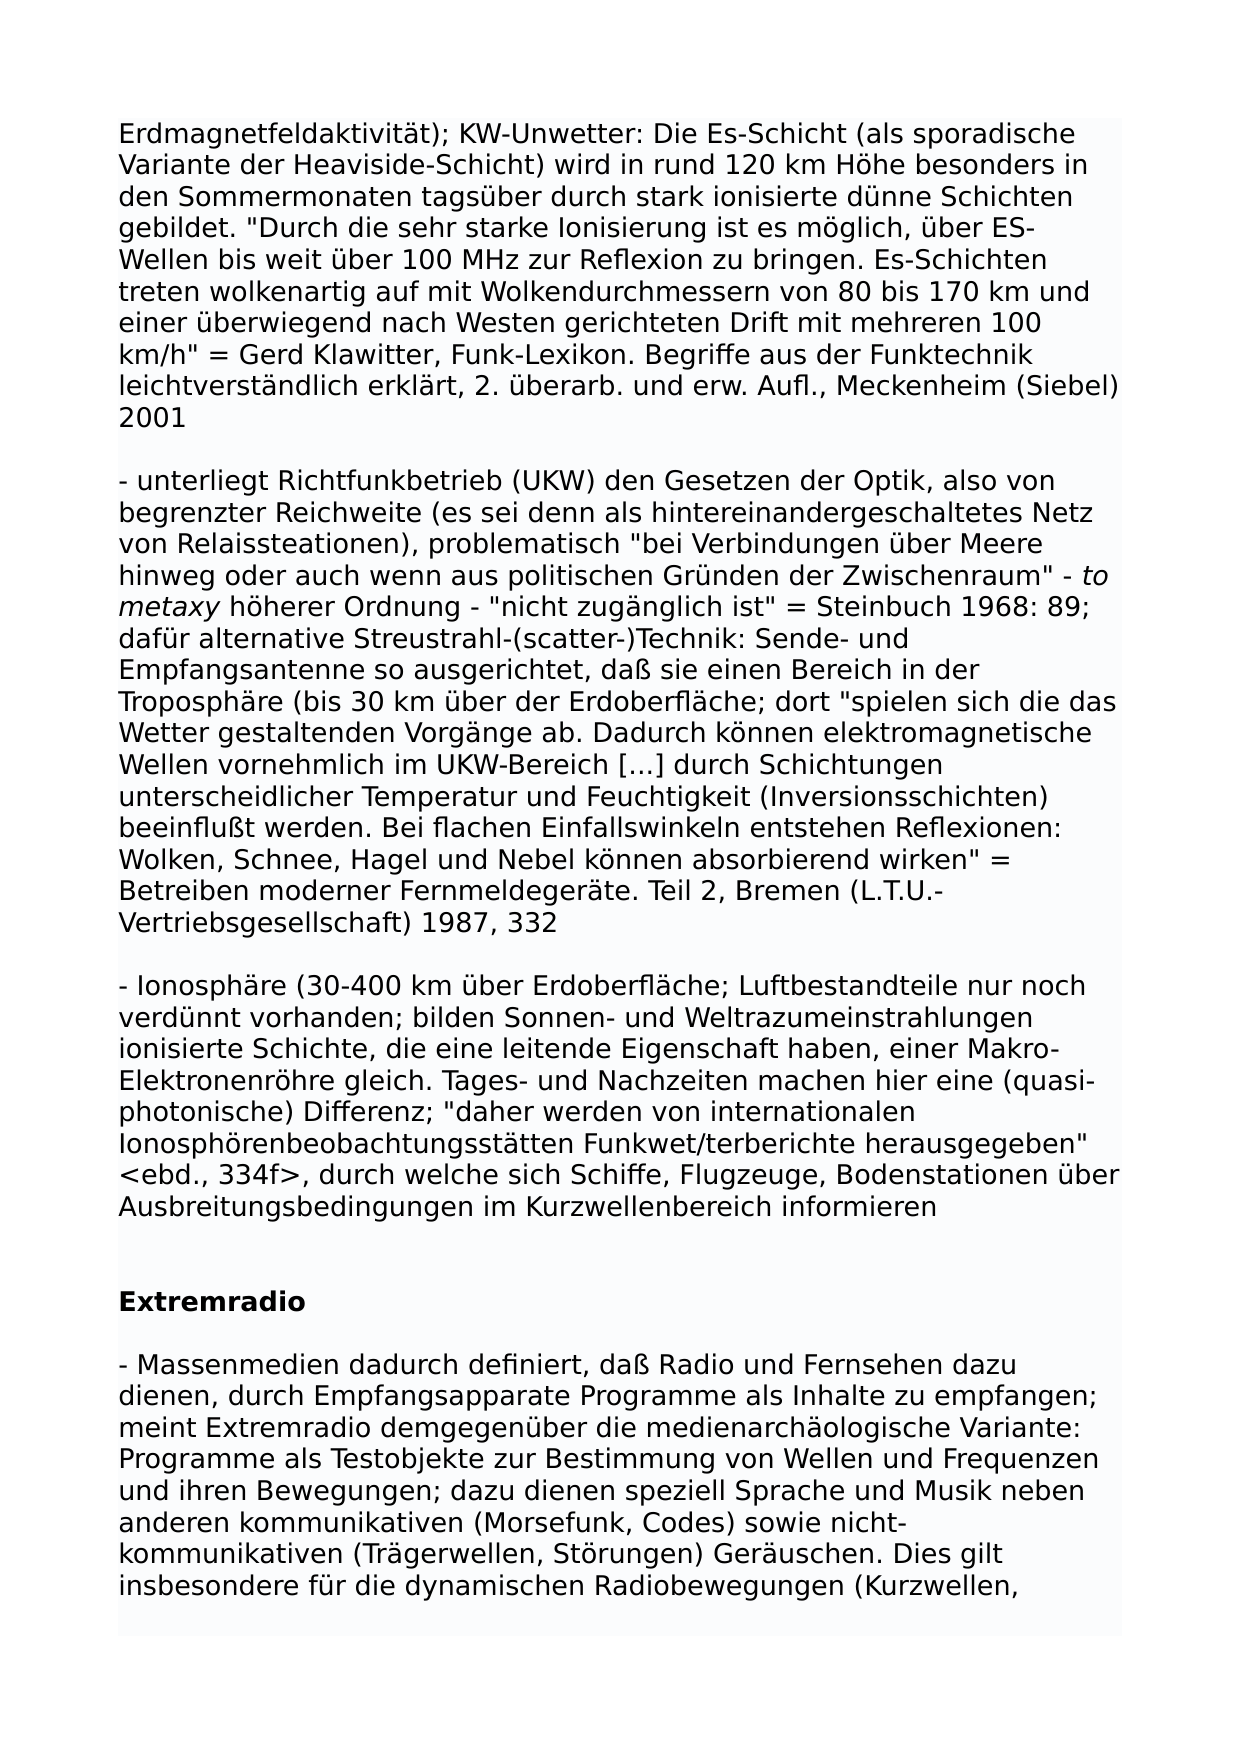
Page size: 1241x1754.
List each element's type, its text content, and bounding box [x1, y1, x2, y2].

text - unterliegt Richtfunkbetrieb (UKW) den Gesetzen der Optik, also von begrenzter Reichweite (es sei denn als hintereinandergeschaltetes Netz von Relaissteationen), problematisch "bei Verbindungen über Meere hinweg oder auch wenn aus politischen Gründen der Zwischenraum" - to metaxy höherer Ordnung - "nicht zugänglich ist" = Steinbuch 1968: 89; dafür alternative Streustrahl-(scatter-)Technik: Sende- und Empfangsantenne so ausgerichtet, daß sie einen Bereich in der Troposphäre (bis 30 km über der Erdoberfläche; dort "spielen sich die das Wetter gestaltenden Vorgänge ab. Dadurch können elektromagnetische Wellen vornehmlich im UKW-Bereich [...] durch Schichtungen unterscheidlicher Temperatur und Feuchtigkeit (Inversionsschichten) beeinflußt werden. Bei flachen Einfallswinkeln entstehen Reflexionen: Wolken, Schnee, Hagel und Nebel können absorbierend wirken" = Betreiben moderner Fernmeldegeräte. Teil 2, Bremen (L.T.U.-Vertriebsgesellschaft) 1987, 332 [118, 465, 1122, 939]
text - Ionosphäre (30-400 km über Erdoberfläche; Luftbestandteile nur noch verdünnt vorhanden; bilden Sonnen- und Weltrazumeinstrahlungen ionisierte Schichte, die eine leitende Eigenschaft haben, einer Makro-Elektronenröhre gleich. Tages- und Nachzeiten machen hier eine (quasi-photonische) Differenz; "daher werden von internationalen Ionosphörenbeobachtungsstätten Funkwet/terberichte herausgegeben" <ebd., 334f>, durch welche sich Schiffe, Flugzeuge, Bodenstationen über Ausbreitungsbedingungen im Kurzwellenbereich informieren [118, 970, 1122, 1223]
text Erdmagnetfeldaktivität); KW-Unwetter: Die Es-Schicht (als sporadische Variante der Heaviside-Schicht) wird in rund 120 km Höhe besonders in den Sommermonaten tagsüber durch stark ionisierte dünne Schichten gebildet. "Durch die sehr starke Ionisierung ist es möglich, über ES-Wellen bis weit über 100 MHz zur Reflexion zu bringen. Es-Schichten treten wolkenartig auf mit Wolkendurchmessern von 80 bis 170 km und einer überwiegend nach Westen gerichteten Drift mit mehreren 100 km/h" = Gerd Klawitter, Funk-Lexikon. Begriffe aus der Funktechnik leichtverständlich erklärt, 2. überarb. und erw. Aufl., Meckenheim (Siebel) 2001 [118, 118, 1122, 434]
text Extremradio [118, 1286, 1122, 1317]
text - Massenmedien dadurch definiert, daß Radio und Fernsehen dazu dienen, durch Empfangsapparate Programme als Inhalte zu empfangen; meint Extremradio demgegenüber die medienarchäologische Variante: Programme als Testobjekte zur Bestimmung von Wellen und Frequenzen und ihren Bewegungen; dazu dienen speziell Sprache und Musik neben anderen kommunikativen (Morsefunk, Codes) sowie nicht-kommunikativen (Trägerwellen, Störungen) Geräuschen. Dies gilt insbesondere für die dynamischen Radiobewegungen (Kurzwellen, [118, 1349, 1122, 1602]
